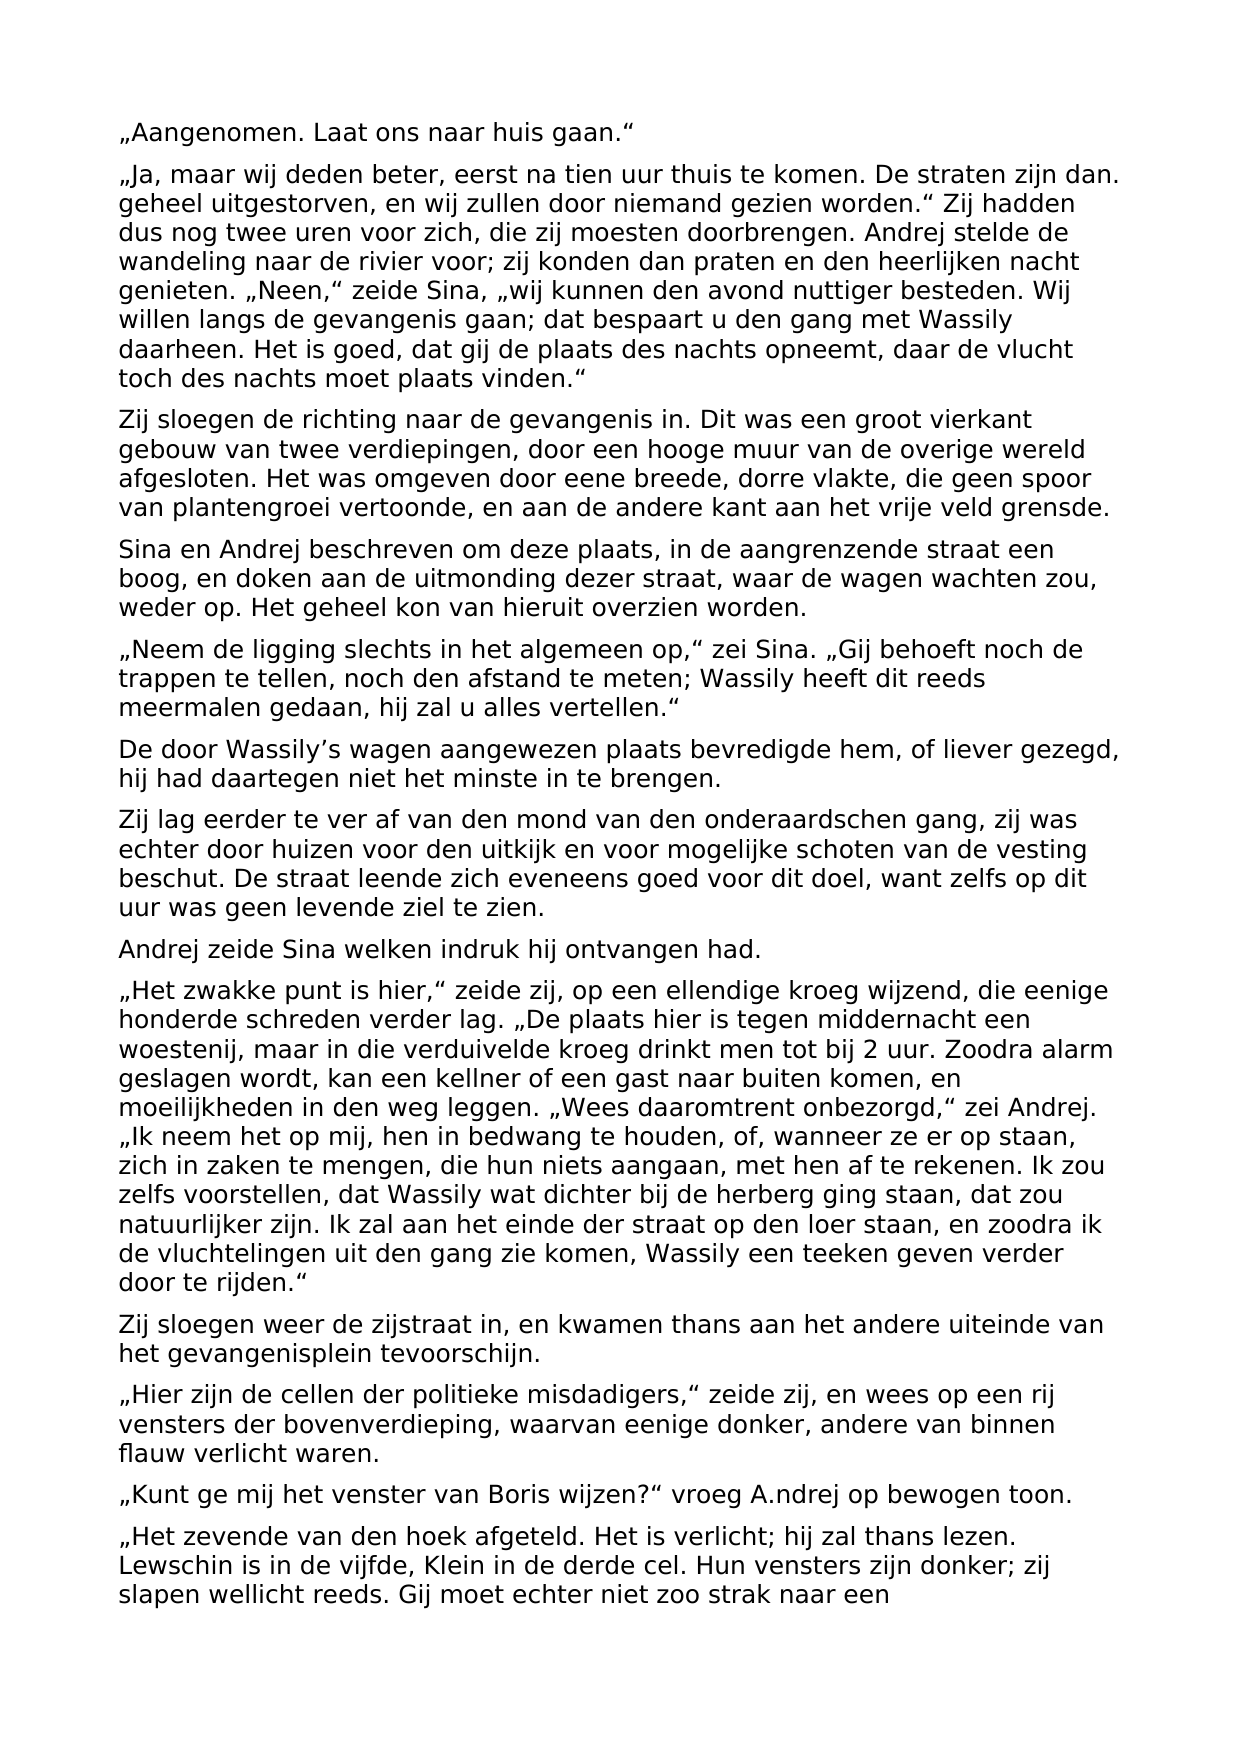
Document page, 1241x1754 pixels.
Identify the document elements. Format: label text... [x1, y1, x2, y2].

text „Het zwakke punt is hier,“ zeide zij, op een ellendige kroeg wijzend, die eenige honderde schreden verder lag. „De plaats hier is tegen middernacht een woestenij, maar in die verduivelde kroeg drinkt men tot bij 2 uur. Zoodra alarm geslagen wordt, kan een kellner of een gast naar buiten komen, en moeilijkheden in den weg leggen. „Wees daaromtrent onbezorgd,“ zei Andrej. „Ik neem het op mij, hen in bedwang te houden, of, wanneer ze er op staan, zich in zaken te mengen, die hun niets aangaan, met hen af te rekenen. Ik zou zelfs voorstellen, dat Wassily wat dichter bij de herberg ging staan, dat zou natuurlijker zijn. Ik zal aan het einde der straat op den loer staan, en zoodra ik de vluchtelingen uit den gang zie komen, Wassily een teeken geven verder door te rijden.“ [118, 976, 1122, 1297]
text Zij lag eerder te ver af van den mond van den onderaardschen gang, zij was echter door huizen voor den uitkijk en voor mogelijke schoten van de vesting beschut. De straat leende zich eveneens goed voor dit doel, want zelfs op dit uur was geen levende ziel te zien. [118, 806, 1122, 922]
text Zij sloegen de richting naar de gevangenis in. Dit was een groot vierkant gebouw van twee verdiepingen, door een hooge muur van de overige wereld afgesloten. Het was omgeven door eene breede, dorre vlakte, die geen spoor van plantengroei vertoonde, en aan de andere kant aan het vrije veld grensde. [118, 406, 1122, 522]
text „Kunt ge mij het venster van Boris wijzen?“ vroeg A.ndrej op bewogen toon. [118, 1481, 1122, 1510]
text Sina en Andrej beschreven om deze plaats, in de aangrenzende straat een boog, en doken aan de uitmonding dezer straat, waar de wagen wachten zou, weder op. Het geheel kon van hieruit overzien worden. [118, 535, 1122, 622]
text „Ja, maar wij deden beter, eerst na tien uur thuis te komen. De straten zijn dan. geheel uitgestorven, en wij zullen door niemand gezien worden.“ Zij hadden dus nog twee uren voor zich, die zij moesten doorbrengen. Andrej stelde de wandeling naar de rivier voor; zij konden dan praten en den heerlijken nacht genieten. „Neen,“ zeide Sina, „wij kunnen den avond nuttiger besteden. Wij willen langs de gevangenis gaan; dat bespaart u den gang met Wassily daarheen. Het is goed, dat gij de plaats des nachts opneemt, daar de vlucht toch des nachts moet plaats vinden.“ [118, 160, 1122, 393]
text „Het zevende van den hoek afgeteld. Het is verlicht; hij zal thans lezen. Lewschin is in de vijfde, Klein in de derde cel. Hun vensters zijn donker; zij slapen wellicht reeds. Gij moet echter niet zoo strak naar een [118, 1522, 1122, 1610]
text Andrej zeide Sina welken indruk hij ontvangen had. [118, 935, 1122, 964]
text Zij sloegen weer de zijstraat in, en kwamen thans aan het andere uiteinde van het gevangenisplein tevoorschijn. [118, 1310, 1122, 1368]
text De door Wassily’s wagen aangewezen plaats bevredigde hem, of liever gezegd, hij had daartegen niet het minste in te brengen. [118, 735, 1122, 793]
text „Aangenomen. Laat ons naar huis gaan.“ [118, 118, 1122, 147]
text „Hier zijn de cellen der politieke misdadigers,“ zeide zij, en wees op een rij vensters der bovenverdieping, waarvan eenige donker, andere van binnen flauw verlicht waren. [118, 1381, 1122, 1468]
text „Neem de ligging slechts in het algemeen op,“ zei Sina. „Gij behoeft noch de trappen te tellen, noch den afstand te meten; Wassily heeft dit reeds meermalen gedaan, hij zal u alles vertellen.“ [118, 635, 1122, 722]
